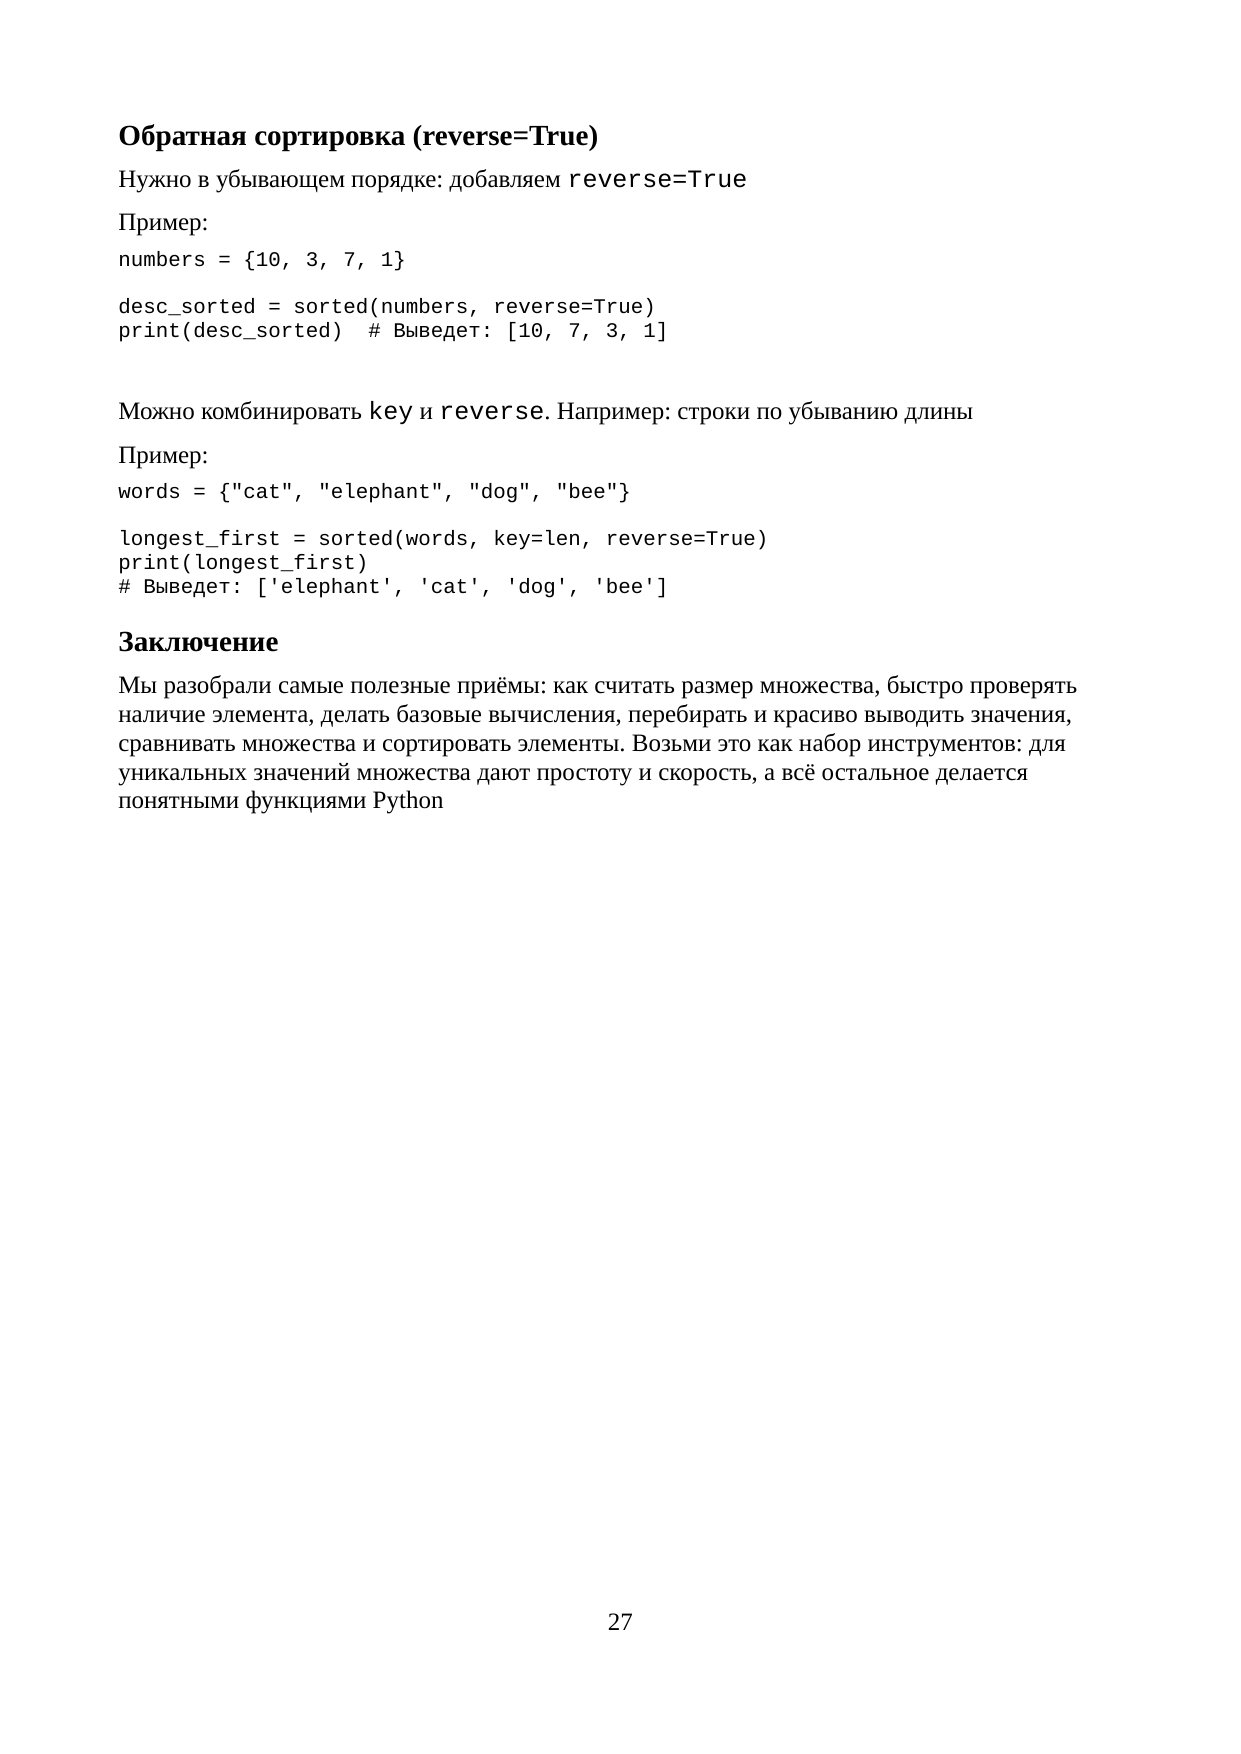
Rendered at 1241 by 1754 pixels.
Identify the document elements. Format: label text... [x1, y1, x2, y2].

text Можно комбинировать key и reverse. Например: строки по убыванию длины [118, 396, 1122, 427]
text Пример: [118, 207, 1122, 236]
text print(desc_sorted) # Выведет: [10, 7, 3, 1] [118, 320, 1122, 343]
text Пример: [118, 440, 1122, 468]
text numbers = {10, 3, 7, 1} [118, 249, 1122, 272]
text Нужно в убывающем порядке: добавляем reverse=True [118, 164, 1122, 195]
text words = {"cat", "elephant", "dog", "bee"} [118, 481, 1122, 505]
text longest_first = sorted(words, key=len, reverse=True) [118, 528, 1122, 552]
text desc_sorted = sorted(numbers, reverse=True) [118, 296, 1122, 320]
subtitle Обратная сортировка (reverse=True) [118, 118, 1122, 152]
text # Выведет: ['elephant', 'cat', 'dog', 'bee'] [118, 576, 1122, 599]
text Мы разобрали самые полезные приёмы: как считать размер множества, быстро проверять наличие элемента, делать базовые вычисления, перебирать и красиво выводить значения, сравнивать множества и сортировать элементы. Возьми это как набор инструментов: для уникальных значений множества дают простоту и скорость, а всё остальное делается понятными функциями Python [118, 670, 1122, 814]
text print(longest_first) [118, 552, 1122, 576]
subtitle Заключение [118, 624, 1122, 658]
